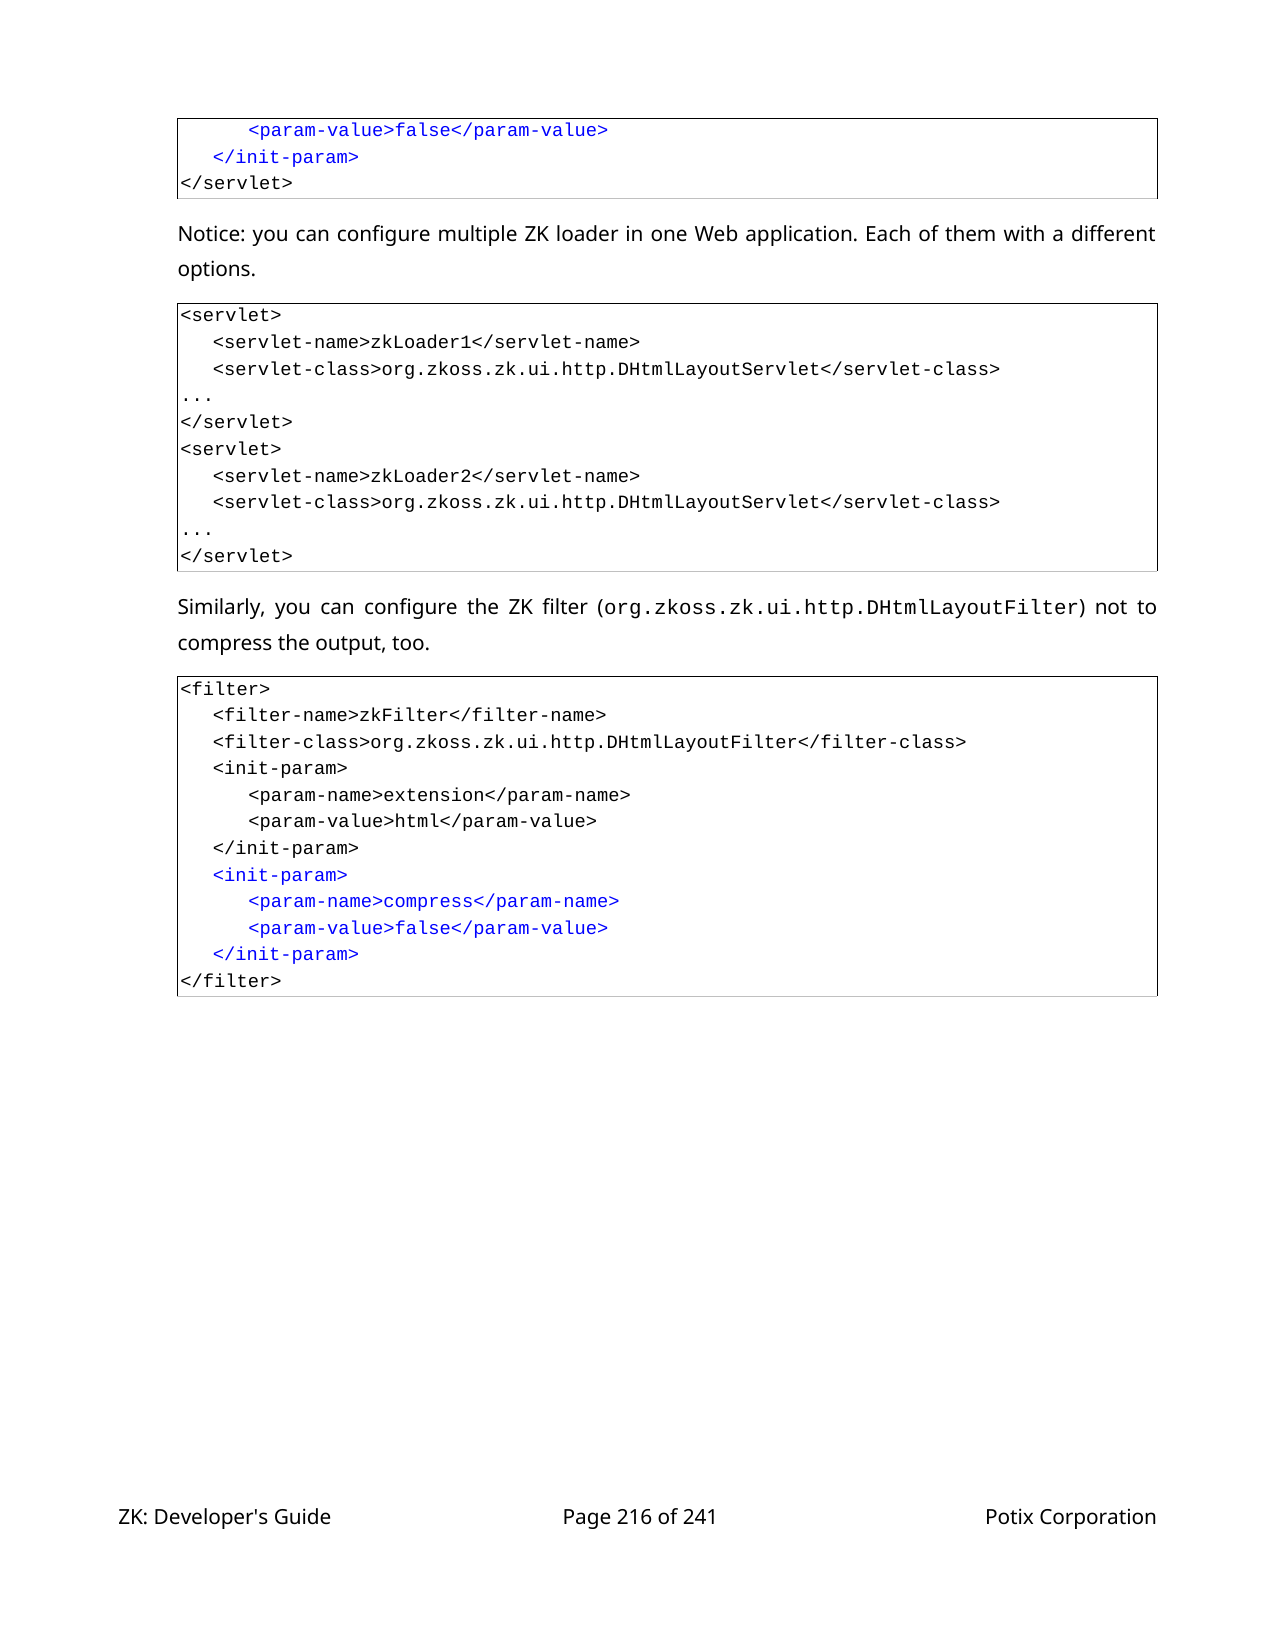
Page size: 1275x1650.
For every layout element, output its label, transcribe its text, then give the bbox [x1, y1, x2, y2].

text <servlet> <servlet-name>zkLoader1</servlet-name> <servlet-class>org.zkoss.zk.ui.http.DHtmlLayoutServlet</servlet-class> ... [178, 304, 1157, 407]
text </servlet> [178, 544, 1157, 571]
text Similarly, you can configure the ZK filter (org.zkoss.zk.ui.http.DHtmlLayoutFilter) not to compress the output, too. [177, 592, 1157, 656]
text <servlet> <servlet-name>zkLoader2</servlet-name> <servlet-class>org.zkoss.zk.ui.http.DHtmlLayoutServlet</servlet-class> ... [178, 437, 1157, 541]
text </servlet> [178, 410, 1157, 434]
text <filter> <filter-name>zkFilter</filter-name> <filter-class>org.zkoss.zk.ui.http.DHtmlLayoutFilter</filter-class> <init-param> <param-name>extension</param-name> <param-value>html</param-value> </init-param> <init-param> <param-name>compress</param-name> <param-value>false</param-value> </init-param> </filter> [178, 677, 1157, 996]
text Notice: you can configure multiple ZK loader in one Web application. Each of them with a different options. [177, 219, 1157, 283]
text <param-value>false</param-value> </init-param> </servlet> [178, 119, 1157, 198]
